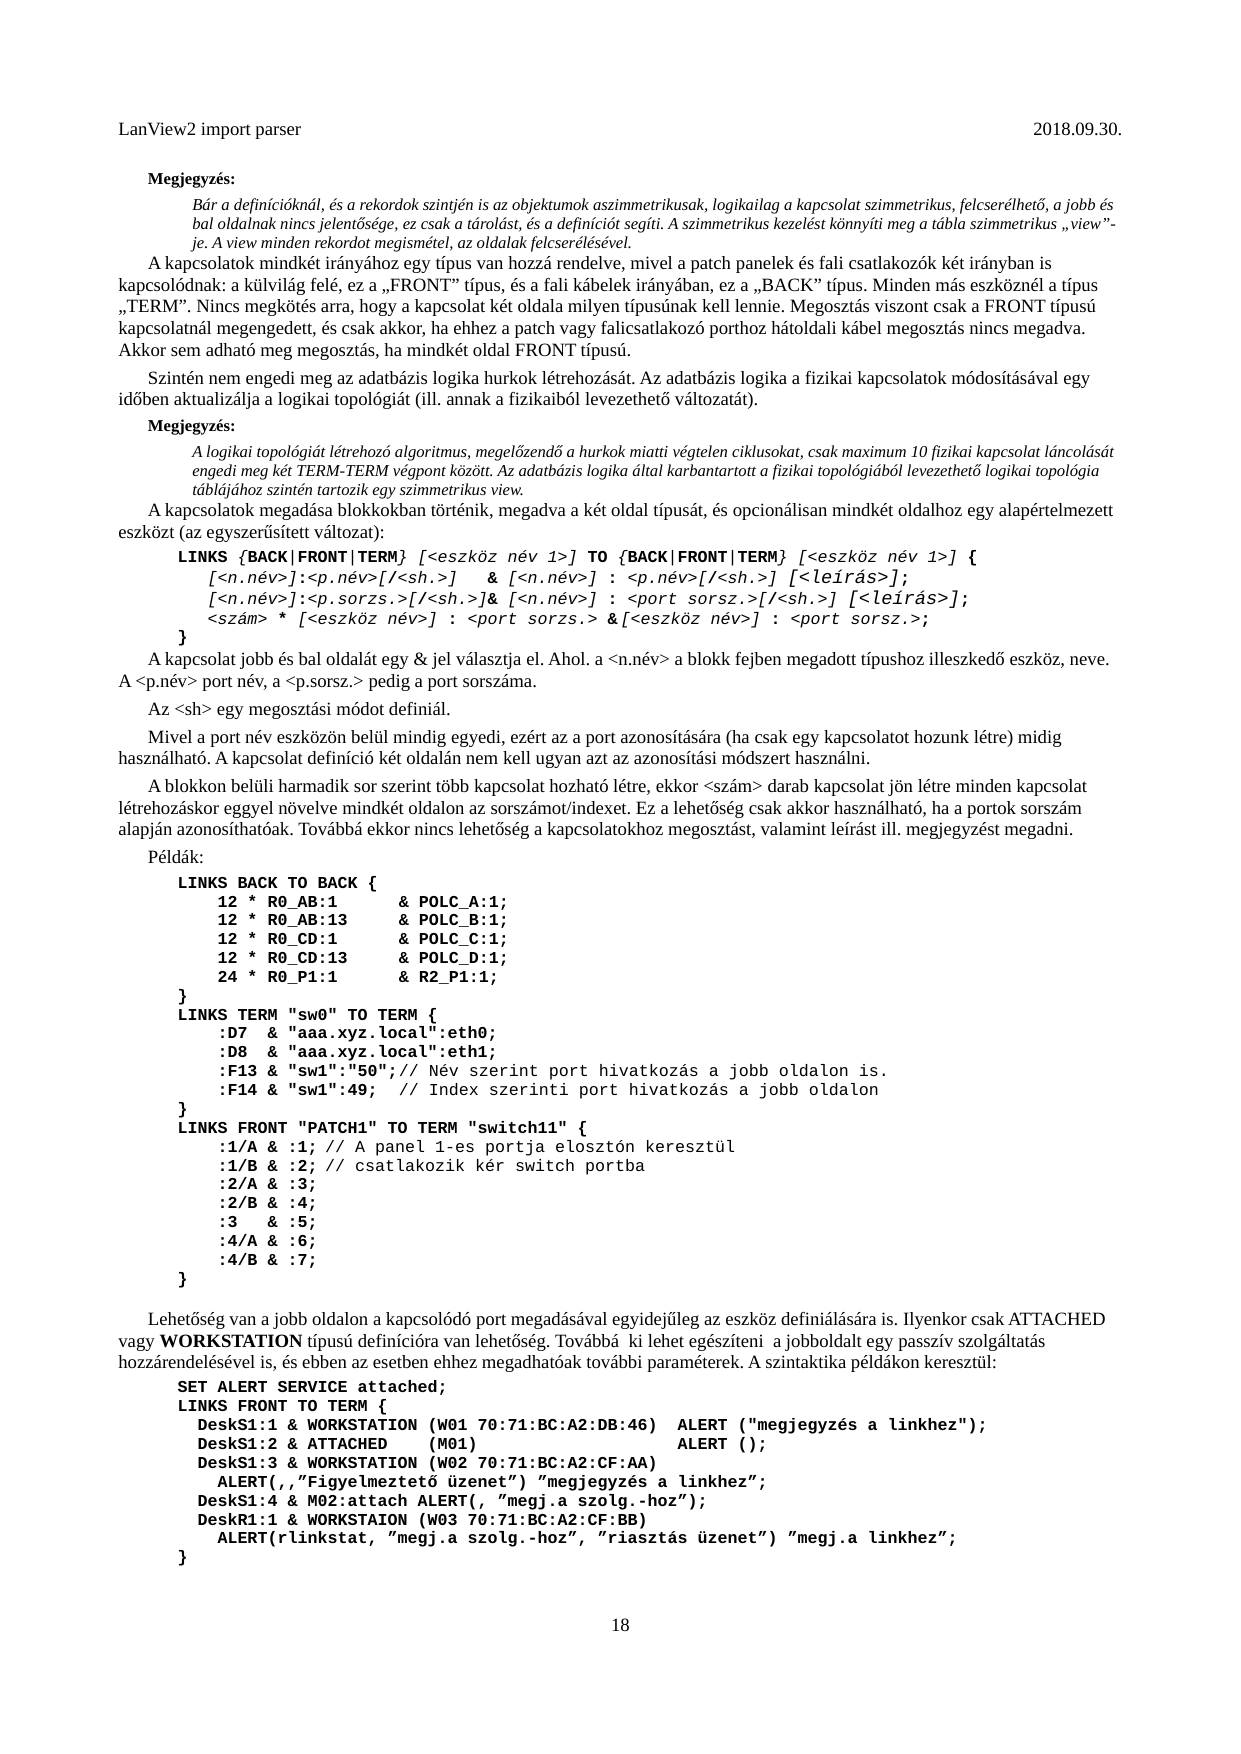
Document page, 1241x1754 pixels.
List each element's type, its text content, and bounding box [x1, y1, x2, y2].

text :4/A & :6; [177, 1232, 1122, 1251]
text DeskS1:4 & M02:attach ALERT(, ”megj.a szolg.-hoz”); [177, 1492, 1122, 1511]
text :1/B & :2; // csatlakozik kér switch portba [177, 1157, 1122, 1176]
text [<n.név>]:<p.név>[/<sh.>] & [<n.név>] : <p.név>[/<sh.>] [<leírás>]; [177, 568, 1122, 589]
text Lehetőség van a jobb oldalon a kapcsolódó port megadásával egyidejűleg az eszköz definiálására is. Ilyenkor csak ATTACHED vagy WORKSTATION típusú definícióra van lehetőség. Továbbá ki lehet egészíteni a jobboldalt egy passzív szolgáltatás hozzárendelésével is, és ebben az esetben ehhez megadhatóak további paraméterek. A szintaktika példákon keresztül: [118, 1308, 1122, 1373]
text 12 * R0_AB:1 & POLC_A:1; [177, 893, 1122, 912]
text LINKS BACK TO BACK { [177, 874, 1122, 893]
text } [177, 987, 1122, 1006]
text } [177, 1101, 1122, 1119]
text <szám> * [<eszköz név>] : <port sorzs.> & [<eszköz név>] : <port sorsz.>; [177, 610, 1122, 629]
text } [177, 1549, 1122, 1568]
text Szintén nem engedi meg az adatbázis logika hurkok létrehozását. Az adatbázis logika a fizikai kapcsolatok módosításával egy időben aktualizálja a logikai topológiát (ill. annak a fizikaiból levezethető változatát). [118, 367, 1122, 410]
text Bár a definícióknál, és a rekordok szintjén is az objektumok aszimmetrikusak, logikailag a kapcsolat szimmetrikus, felcserélhető, a jobb és bal oldalnak nincs jelentősége, ez csak a tárolást, és a definíciót segíti. A szimmetrikus kezelést könnyíti meg a tábla szimmetrikus „view”-je. A view minden rekordot megismétel, az oldalak felcserélésével. [192, 195, 1122, 252]
text Az <sh> egy megosztási módot definiál. [118, 697, 1122, 719]
text :2/A & :3; [177, 1176, 1122, 1195]
text ALERT(,,”Figyelmeztető üzenet”) ”megjegyzés a linkhez”; [177, 1473, 1122, 1492]
text :D8 & "aaa.xyz.local":eth1; [177, 1044, 1122, 1063]
text :3 & :5; [177, 1214, 1122, 1232]
text } [177, 1270, 1122, 1289]
text Példák: [118, 846, 1122, 868]
text Mivel a port név eszközön belül mindig egyedi, ezért az a port azonosítására (ha csak egy kapcsolatot hozunk létre) midig használható. A kapcsolat definíció két oldalán nem kell ugyan azt az azonosítási módszert használni. [118, 726, 1122, 769]
text A kapcsolat jobb és bal oldalát egy & jel választja el. Ahol. a <n.név> a blokk fejben megadott típushoz illeszkedő eszköz, neve. A <p.név> port név, a <p.sorsz.> pedig a port sorszáma. [118, 648, 1122, 691]
text DeskS1:1 & WORKSTATION (W01 70:71:BC:A2:DB:46) ALERT ("megjegyzés a linkhez"); [177, 1417, 1122, 1436]
text DeskS1:2 & ATTACHED (M01) ALERT (); [177, 1436, 1122, 1454]
text DeskS1:3 & WORKSTATION (W02 70:71:BC:A2:CF:AA) [177, 1454, 1122, 1473]
text LINKS FRONT TO TERM { [177, 1398, 1122, 1417]
text DeskR1:1 & WORKSTAION (W03 70:71:BC:A2:CF:BB) [177, 1511, 1122, 1530]
text A kapcsolatok megadása blokkokban történik, megadva a két oldal típusát, és opcionálisan mindkét oldalhoz egy alapértelmezett eszközt (az egyszerűsített változat): [118, 499, 1122, 542]
text 12 * R0_AB:13 & POLC_B:1; [177, 912, 1122, 931]
text Megjegyzés: [118, 416, 1122, 435]
text LINKS FRONT "PATCH1" TO TERM "switch11" { [177, 1119, 1122, 1138]
text LINKS TERM "sw0" TO TERM { [177, 1006, 1122, 1025]
text 24 * R0_P1:1 & R2_P1:1; [177, 968, 1122, 987]
text [<n.név>]:<p.sorzs.>[/<sh.>]& [<n.név>] : <port sorsz.>[/<sh.>] [<leírás>]; [177, 589, 1122, 610]
text Megjegyzés: [118, 169, 1122, 188]
text :1/A & :1; // A panel 1-es portja elosztón keresztül [177, 1138, 1122, 1157]
text :F13 & "sw1":"50"; // Név szerint port hivatkozás a jobb oldalon is. [177, 1063, 1122, 1082]
text :D7 & "aaa.xyz.local":eth0; [177, 1025, 1122, 1044]
text SET ALERT SERVICE attached; [177, 1379, 1122, 1398]
text :2/B & :4; [177, 1195, 1122, 1214]
text ALERT(rlinkstat, ”megj.a szolg.-hoz”, ”riasztás üzenet”) ”megj.a linkhez”; [177, 1530, 1122, 1549]
text A blokkon belüli harmadik sor szerint több kapcsolat hozható létre, ekkor <szám> darab kapcsolat jön létre minden kapcsolat létrehozáskor eggyel növelve mindkét oldalon az sorszámot/indexet. Ez a lehetőség csak akkor használható, ha a portok sorszám alapján azonosíthatóak. Továbbá ekkor nincs lehetőség a kapcsolatokhoz megosztást, valamint leírást ill. megjegyzést megadni. [118, 775, 1122, 840]
text :4/B & :7; [177, 1251, 1122, 1270]
text 12 * R0_CD:13 & POLC_D:1; [177, 950, 1122, 968]
text LINKS {BACK|FRONT|TERM} [<eszköz név 1>] TO {BACK|FRONT|TERM} [<eszköz név 1>] { [177, 549, 1122, 568]
text } [177, 629, 1122, 648]
text :F14 & "sw1":49; // Index szerinti port hivatkozás a jobb oldalon [177, 1082, 1122, 1101]
text A logikai topológiát létrehozó algoritmus, megelőzendő a hurkok miatti végtelen ciklusokat, csak maximum 10 fizikai kapcsolat láncolását engedi meg két TERM-TERM végpont között. Az adatbázis logika által karbantartott a fizikai topológiából levezethető logikai topológia táblájához szintén tartozik egy szimmetrikus view. [192, 442, 1122, 499]
text 12 * R0_CD:1 & POLC_C:1; [177, 931, 1122, 950]
text A kapcsolatok mindkét irányához egy típus van hozzá rendelve, mivel a patch panelek és fali csatlakozók két irányban is kapcsolódnak: a külvilág felé, ez a „FRONT” típus, és a fali kábelek irányában, ez a „BACK” típus. Minden más eszköznél a típus „TERM”. Nincs megkötés arra, hogy a kapcsolat két oldala milyen típusúnak kell lennie. Megosztás viszont csak a FRONT típusú kapcsolatnál megengedett, és csak akkor, ha ehhez a patch vagy falicsatlakozó porthoz hátoldali kábel megosztás nincs megadva. Akkor sem adható meg megosztás, ha mindkét oldal FRONT típusú. [118, 252, 1122, 360]
